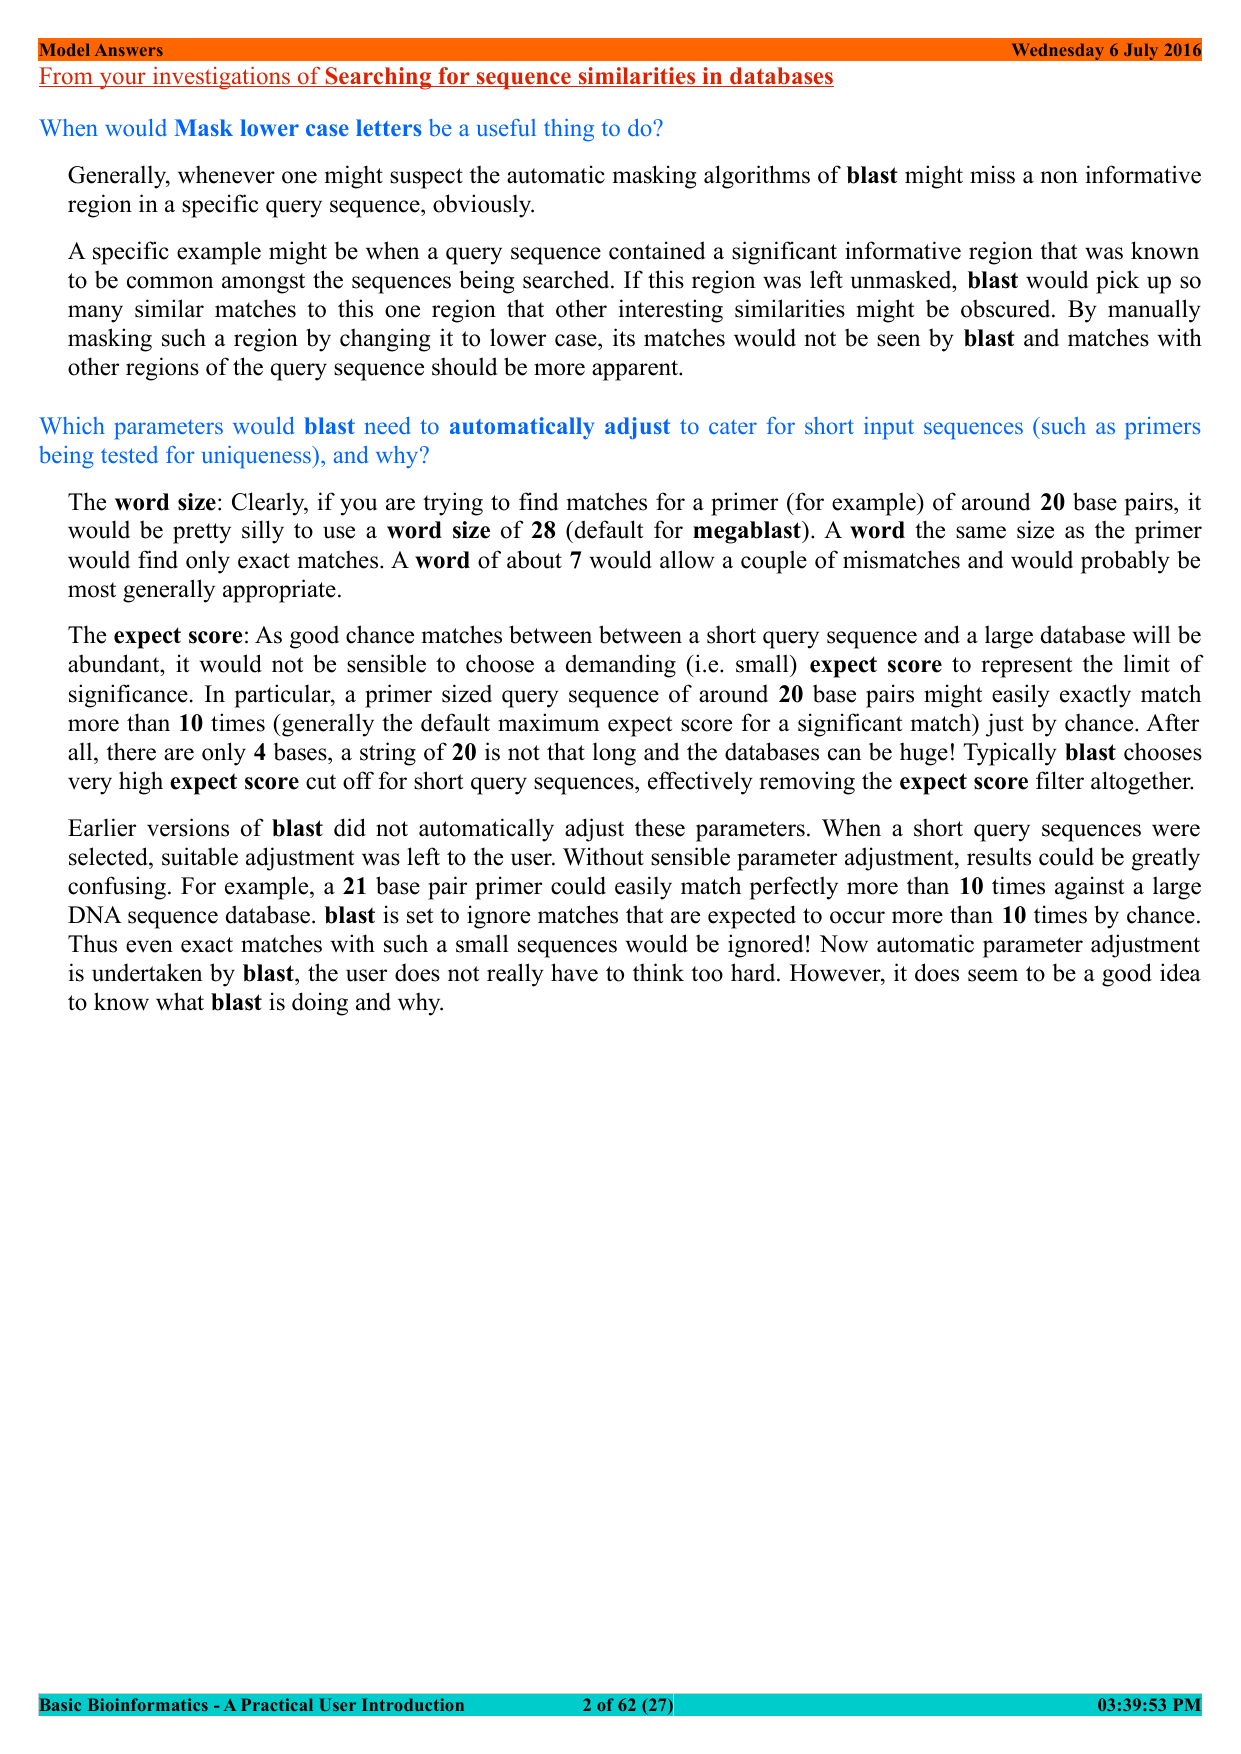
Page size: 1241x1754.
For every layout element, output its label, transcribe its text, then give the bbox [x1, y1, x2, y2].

text Generally, whenever one might suspect the automatic masking algorithms of blast might miss a non informative region in a specific query sequence, obviously. [68, 160, 1202, 218]
text Earlier versions of blast did not automatically adjust these parameters. When a short query sequences were selected, suitable adjustment was left to the user. Without sensible parameter adjustment, results could be greatly confusing. For example, a 21 base pair primer could easily match perfectly more than 10 times against a large DNA sequence database. blast is set to ignore matches that are expected to occur more than 10 times by chance. Thus even exact matches with such a small sequences would be ignored! Now automatic parameter adjustment is undertaken by blast, the user does not really have to think too hard. However, it does seem to be a good idea to know what blast is doing and why. [68, 812, 1202, 1016]
text From your investigations of Searching for sequence similarities in databases [38, 61, 1202, 89]
text Which parameters would blast need to automatically adjust to cater for short input sequences (such as primers being tested for uniqueness), and why? [38, 411, 1202, 469]
text The word size: Clearly, if you are trying to find matches for a primer (for example) of around 20 base pairs, it would be pretty silly to use a word size of 28 (default for megablast). A word the same size as the primer would find only exact matches. A word of about 7 would allow a couple of mismatches and would probably be most generally appropriate. [68, 486, 1202, 603]
text When would Mask lower case letters be a useful thing to do? [38, 113, 1202, 142]
text The expect score: As good chance matches between between a short query sequence and a large database will be abundant, it would not be sensible to choose a demanding (i.e. small) expect score to represent the limit of significance. In particular, a primer sized query sequence of around 20 base pairs might easily exactly match more than 10 times (generally the default maximum expect score for a significant match) just by chance. After all, there are only 4 bases, a string of 20 is not that long and the databases can be huge! Typically blast chooses very high expect score cut off for short query sequences, effectively removing the expect score filter altogether. [68, 620, 1202, 795]
text A specific example might be when a query sequence contained a significant informative region that was known to be common amongst the sequences being searched. If this region was left unmasked, blast would pick up so many similar matches to this one region that other interesting similarities might be obscured. By manually masking such a region by changing it to lower case, its matches would not be seen by blast and matches with other regions of the query sequence should be more apparent. [68, 236, 1202, 381]
